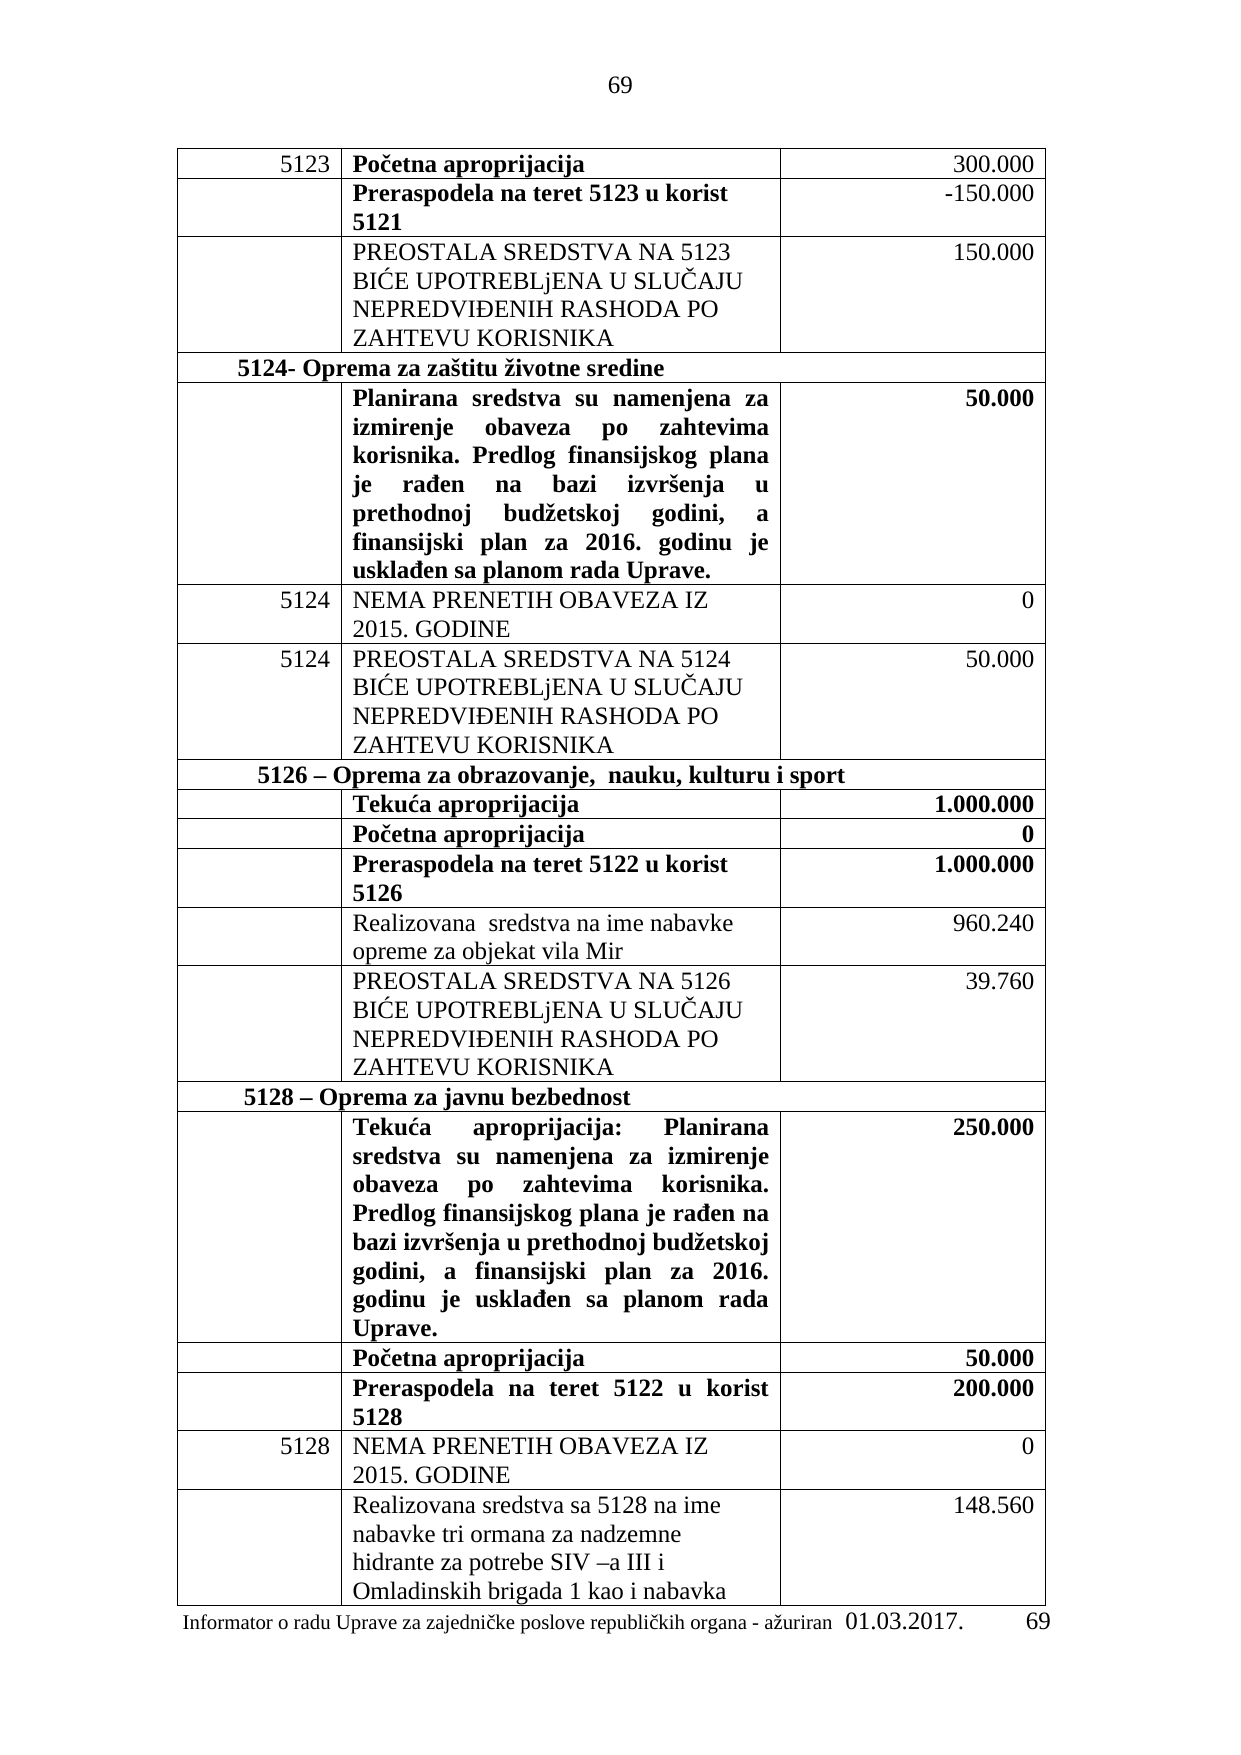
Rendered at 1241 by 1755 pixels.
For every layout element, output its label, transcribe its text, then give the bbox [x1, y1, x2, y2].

table_cell Početna aproprijacija [342, 149, 780, 177]
table_cell [178, 179, 341, 236]
table_cell 50.000 [781, 644, 1045, 759]
table_cell 300.000 [781, 149, 1045, 177]
table_cell 960.240 [781, 908, 1045, 965]
table_cell 5124 [178, 644, 341, 759]
table_cell [178, 1112, 341, 1342]
table_cell Preraspodela na teret 5122 u korist 5126 [342, 849, 780, 907]
table_cell [178, 790, 341, 818]
table_cell Preraspodela na teret 5122 u korist 5128 [342, 1373, 780, 1430]
table_cell PREOSTALA SREDSTVA NA 5124 BIĆE UPOTREBLjENA U SLUČAJU NEPREDVIĐENIH RASHODA PO ZAHTEVU KORISNIKA [342, 644, 780, 759]
table_cell 5124 [178, 585, 341, 643]
table_cell Realizovana sredstva sa 5128 na ime nabavke tri ormana za nadzemne hidrante za potrebe SIV –a III i Omladinskih brigada 1 kao i nabavka [342, 1490, 780, 1605]
table_cell [178, 237, 341, 352]
table_cell 148.560 [781, 1490, 1045, 1605]
table_cell Početna aproprijacija [342, 1343, 780, 1372]
table_cell Realizovana sredstva na ime nabavke opreme za objekat vila Mir [342, 908, 780, 965]
table_cell 5128 [178, 1431, 341, 1489]
table_cell [178, 849, 341, 907]
table_cell [178, 819, 341, 848]
table_cell Tekuća aproprijacija [342, 790, 780, 818]
table_cell 5123 [178, 149, 341, 177]
table_cell 200.000 [781, 1373, 1045, 1430]
table_cell 0 [781, 819, 1045, 848]
table_cell Tekuća aproprijacija: Planirana sredstva su namenjena za izmirenje obaveza po zahtevima korisnika. Predlog finansijskog plana je rađen na bazi izvršenja u prethodnoj budžetskoj godini, a finansijski plan za 2016. godinu je usklađen sa planom rada Uprave. [342, 1112, 780, 1342]
table_cell [178, 1343, 341, 1372]
table_cell Preraspodela na teret 5123 u korist 5121 [342, 179, 780, 236]
table_cell [178, 908, 341, 965]
table_cell [178, 383, 341, 584]
table_cell Planirana sredstva su namenjena za izmirenje obaveza po zahtevima korisnika. Predlog finansijskog plana je rađen na bazi izvršenja u prethodnoj budžetskoj godini, a finansijski plan za 2016. godinu je usklađen sa planom rada Uprave. [342, 383, 780, 584]
table_cell NEMA PRENETIH OBAVEZA IZ 2015. GODINE [342, 1431, 780, 1489]
table_cell 1.000.000 [781, 849, 1045, 907]
table_cell 5128 – Oprema za javnu bezbednost [178, 1082, 1045, 1111]
table_cell 39.760 [781, 966, 1045, 1081]
table_cell 250.000 [781, 1112, 1045, 1342]
table_cell 0 [781, 585, 1045, 643]
table_cell [178, 966, 341, 1081]
table_cell PREOSTALA SREDSTVA NA 5123 BIĆE UPOTREBLjENA U SLUČAJU NEPREDVIĐENIH RASHODA PO ZAHTEVU KORISNIKA [342, 237, 780, 352]
table_cell 50.000 [781, 1343, 1045, 1372]
table_cell 1.000.000 [781, 790, 1045, 818]
table_cell 5124- Oprema za zaštitu životne sredine [178, 353, 1045, 382]
table_cell -150.000 [781, 179, 1045, 236]
table_cell NEMA PRENETIH OBAVEZA IZ 2015. GODINE [342, 585, 780, 643]
table_cell 0 [781, 1431, 1045, 1489]
table_cell PREOSTALA SREDSTVA NA 5126 BIĆE UPOTREBLjENA U SLUČAJU NEPREDVIĐENIH RASHODA PO ZAHTEVU KORISNIKA [342, 966, 780, 1081]
table_cell Početna aproprijacija [342, 819, 780, 848]
table_cell 50.000 [781, 383, 1045, 584]
table_cell [178, 1373, 341, 1430]
table_cell [178, 1490, 341, 1605]
table_cell 5126 – Oprema za obrazovanje, nauku, kulturu i sport [178, 760, 1045, 788]
table_cell 150.000 [781, 237, 1045, 352]
